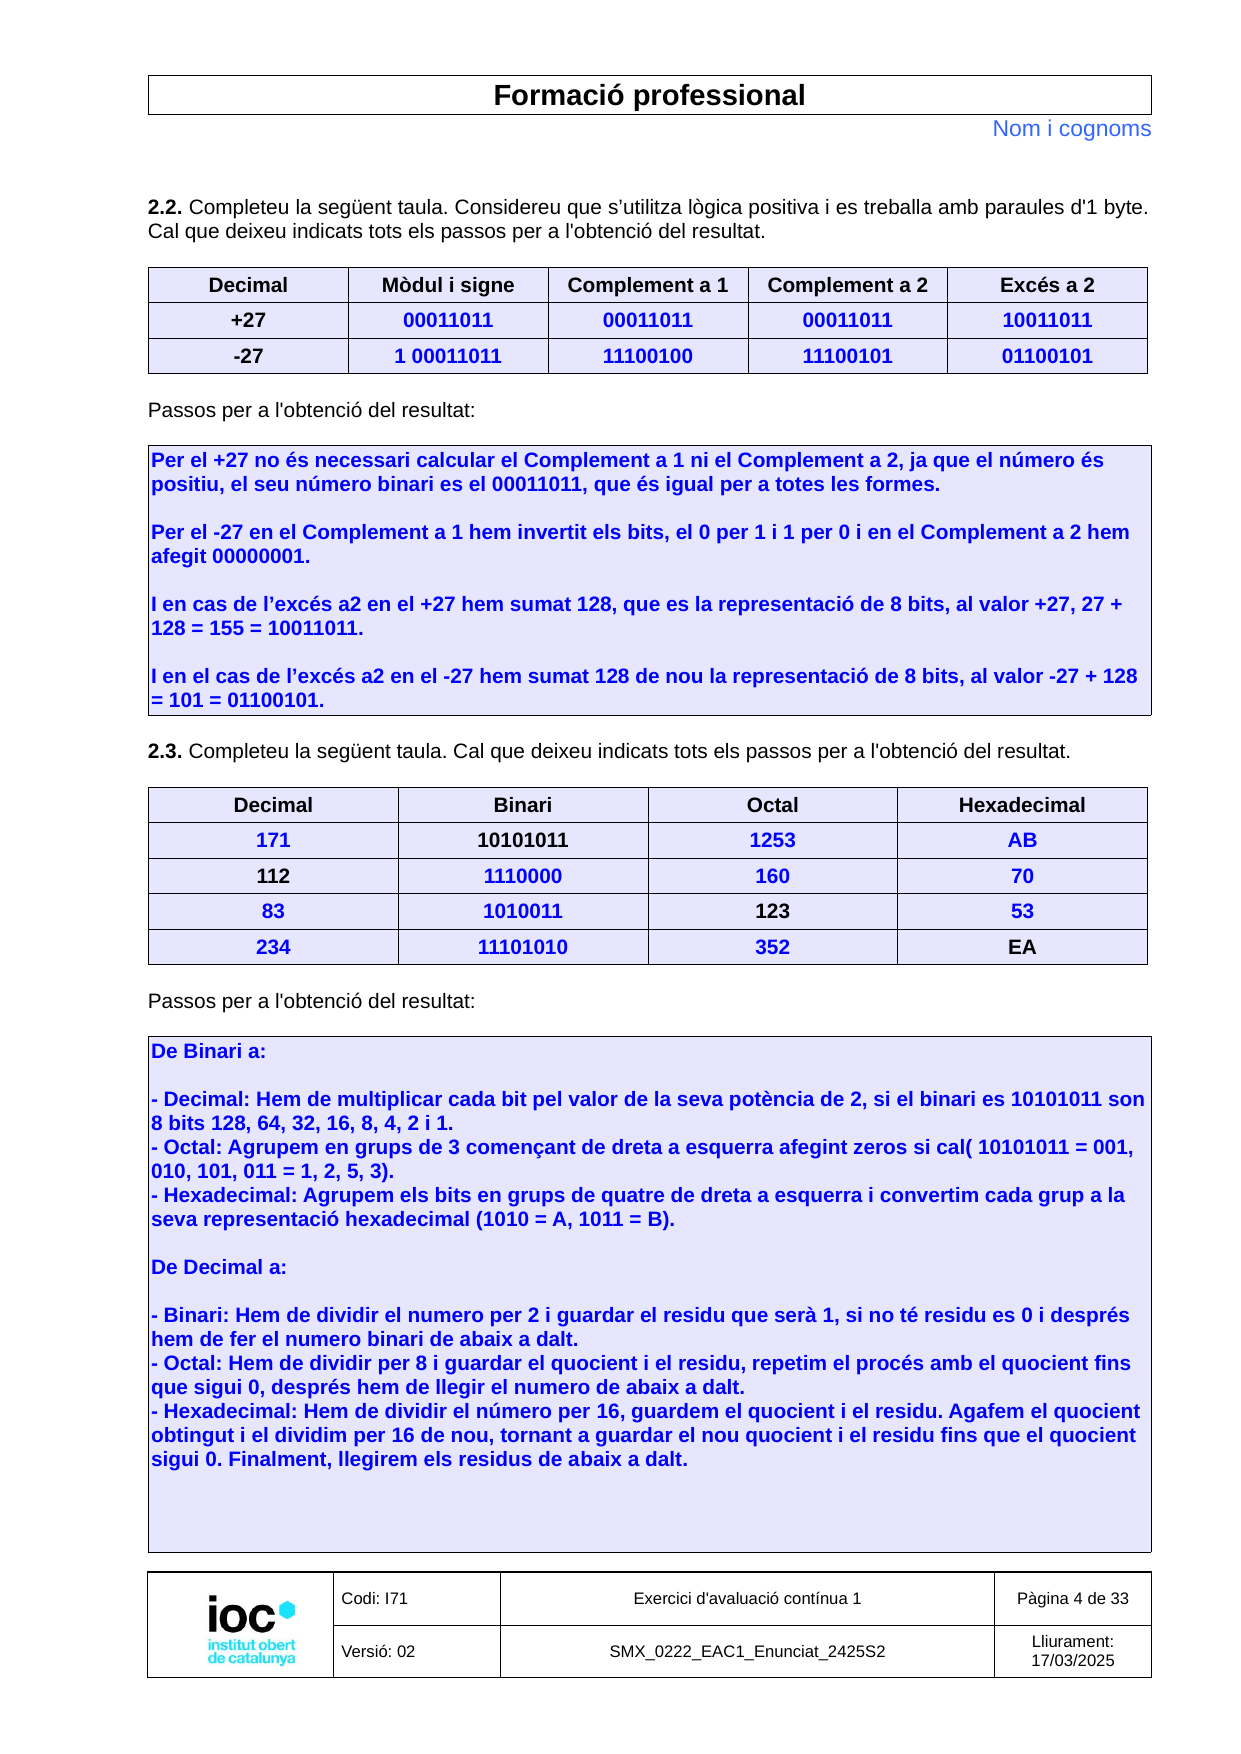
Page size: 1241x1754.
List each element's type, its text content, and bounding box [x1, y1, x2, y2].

table_cell 1010011 [399, 894, 648, 929]
table_cell -27 [149, 339, 348, 373]
table_cell AB [898, 823, 1147, 858]
text Passos per a l'obtenció del resultat: [148, 988, 1151, 1012]
text De Binari a: [149, 1037, 1151, 1060]
table_cell 00011011 [349, 303, 548, 338]
table_cell EA [898, 930, 1147, 964]
text I en el cas de l’excés a2 en el -27 hem sumat 128 de nou la representació de 8 bits, al valor -27 + 128 = 101 = 01100101. [149, 661, 1151, 715]
text - Octal: Agrupem en grups de 3 començant de dreta a esquerra afegint zeros si cal( 10101011 = 001, 010, 101, 011 = 1, 2, 5, 3). [149, 1132, 1151, 1180]
table_cell 171 [149, 823, 398, 858]
text - Decimal: Hem de multiplicar cada bit pel valor de la seva potència de 2, si el binari es 10101011 son 8 bits 128, 64, 32, 16, 8, 4, 2 i 1. [149, 1084, 1151, 1132]
table_cell 112 [149, 859, 398, 893]
text Passos per a l'obtenció del resultat: [148, 397, 1151, 421]
picture [195, 1581, 309, 1677]
table_cell 83 [149, 894, 398, 929]
table_header Complement a 1 [549, 268, 748, 302]
table_header Decimal [149, 788, 398, 822]
table_cell 1110000 [399, 859, 648, 893]
text - Binari: Hem de dividir el numero per 2 i guardar el residu que serà 1, si no té residu es 0 i després hem de fer el numero binari de abaix a dalt. [149, 1300, 1151, 1348]
table_cell 352 [649, 930, 897, 964]
table_cell 160 [649, 859, 897, 893]
text 2.2. Completeu la següent taula. Considereu que s’utilitza lògica positiva i es treballa amb paraules d'1 byte. Cal que deixeu indicats tots els passos per a l'obtenció del resultat. [148, 195, 1151, 243]
table_header Complement a 2 [749, 268, 947, 302]
table_cell 53 [898, 894, 1147, 929]
table_cell 123 [649, 894, 897, 929]
text 2.3. Completeu la següent taula. Cal que deixeu indicats tots els passos per a l'obtenció del resultat. [148, 739, 1151, 763]
text De Decimal a: [149, 1252, 1151, 1276]
table_header Octal [649, 788, 897, 822]
text - Octal: Hem de dividir per 8 i guardar el quocient i el residu, repetim el procés amb el quocient fins que sigui 0, després hem de llegir el numero de abaix a dalt. [149, 1348, 1151, 1396]
table_cell 70 [898, 859, 1147, 893]
table_cell 11100100 [549, 339, 748, 373]
table_cell 10101011 [399, 823, 648, 858]
text Per el -27 en el Complement a 1 hem invertit els bits, el 0 per 1 i 1 per 0 i en el Complement a 2 hem afegit 00000001. [149, 517, 1151, 565]
table_cell +27 [149, 303, 348, 338]
table_cell 10011011 [948, 303, 1147, 338]
table_cell 00011011 [549, 303, 748, 338]
table_cell 1253 [649, 823, 897, 858]
table_cell 234 [149, 930, 398, 964]
text I en cas de l’excés a2 en el +27 hem sumat 128, que es la representació de 8 bits, al valor +27, 27 + 128 = 155 = 10011011. [149, 589, 1151, 637]
table_header Hexadecimal [898, 788, 1147, 822]
text - Hexadecimal: Hem de dividir el número per 16, guardem el quocient i el residu. Agafem el quocient obtingut i el dividim per 16 de nou, tornant a guardar el nou quocient i el residu fins que el quocient sigui 0. Finalment, llegirem els residus de abaix a dalt. [149, 1396, 1151, 1468]
table_header Mòdul i signe [349, 268, 548, 302]
table_cell 00011011 [749, 303, 947, 338]
table_cell 11100101 [749, 339, 947, 373]
table_header Binari [399, 788, 648, 822]
table_cell 11101010 [399, 930, 648, 964]
text Per el +27 no és necessari calcular el Complement a 1 ni el Complement a 2, ja que el número és positiu, el seu número binari es el 00011011, que és igual per a totes les formes. [149, 446, 1151, 493]
table_header Decimal [149, 268, 348, 302]
table_cell 1 00011011 [349, 339, 548, 373]
table_cell 01100101 [948, 339, 1147, 373]
table_header Excés a 2 [948, 268, 1147, 302]
text - Hexadecimal: Agrupem els bits en grups de quatre de dreta a esquerra i convertim cada grup a la seva representació hexadecimal (1010 = A, 1011 = B). [149, 1180, 1151, 1228]
